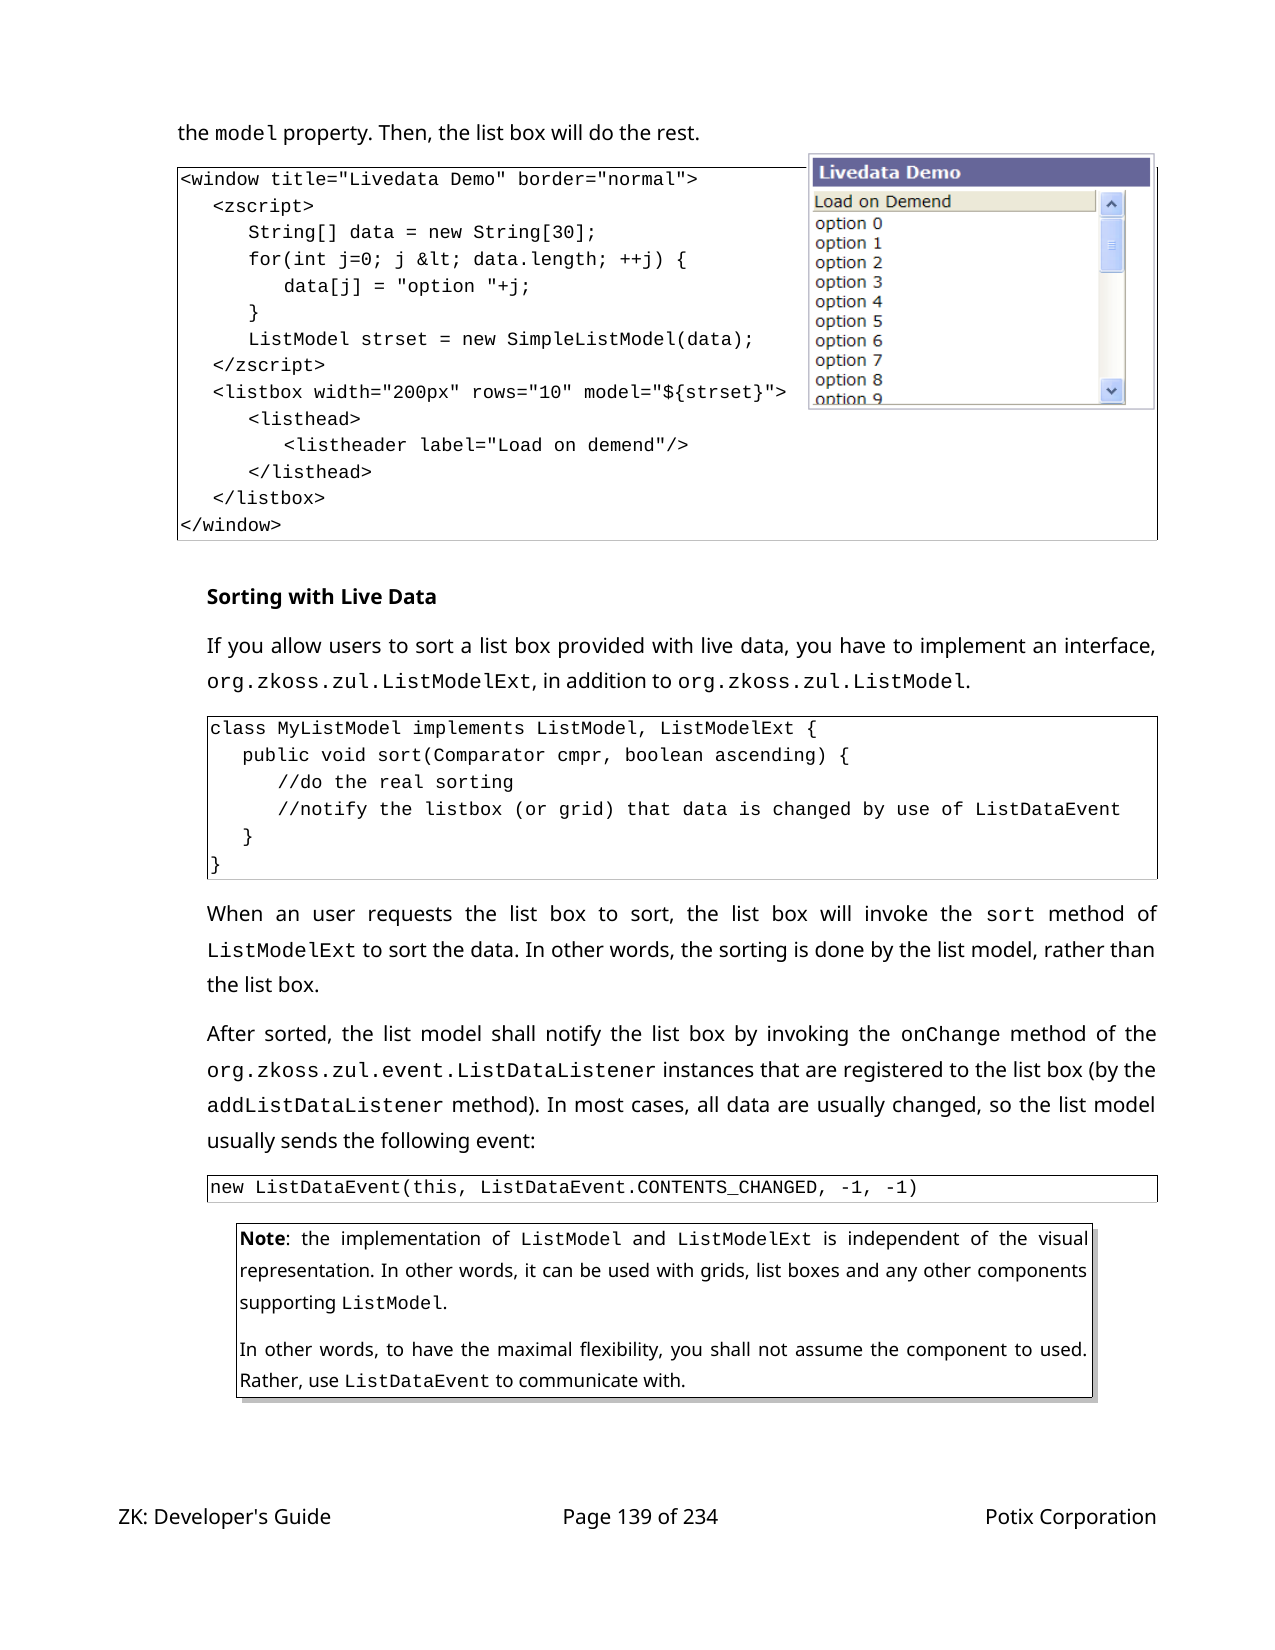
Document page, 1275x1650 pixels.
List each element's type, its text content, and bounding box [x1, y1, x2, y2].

text new ListDataEvent(this, ListDataEvent.CONTENTS_CHANGED, -1, -1) [208, 1176, 1157, 1202]
text //do the real sorting [208, 770, 1157, 794]
text //notify the listbox (or grid) that data is changed by use of ListDataEvent [208, 797, 1157, 821]
text When an user requests the list box to sort, the list box will invoke the sort method of ListModelExt to sort the data. In other words, the sorting is done by the list model, rather than the list box. [207, 899, 1157, 999]
text If you allow users to sort a list box provided with live data, you have to implement an interface, org.zkoss.zul.ListModelExt, in addition to org.zkoss.zul.ListModel. [207, 631, 1157, 695]
text After sorted, the list model shall notify the list box by invoking the onChange method of the org.zkoss.zul.event.ListDataListener instances that are registered to the list box (by the addListDataListener method). In most cases, all data are usually changed, so the list model usually sends the following event: [207, 1019, 1157, 1154]
picture [806, 151, 1157, 412]
subtitle Sorting with Live Data [207, 582, 1157, 611]
text } [208, 852, 1157, 879]
text In other words, to have the maximal flexibility, you shall not assume the component to used. Rather, use ListDataEvent to communicate with. [237, 1333, 1092, 1397]
text class MyListModel implements ListModel, ListModelExt { [208, 717, 1157, 740]
text Note: the implementation of ListModel and ListModelExt is independent of the visual representation. In other words, it can be used with grids, list boxes and any other components supporting ListModel. [237, 1224, 1092, 1315]
text } [208, 824, 1157, 849]
text <window title="Livedata Demo" border="normal"> <zscript> String[] data = new String[30]; for(int j=0; j &lt; data.length; ++j) { data[j] = "option "+j; } ListModel strset = new SimpleListModel(data); </zscript> <listbox width="200px" rows="10" model="${strset}"> <listhead> <listheader label="Load on demend"/> </listhead> </listbox> </window> [178, 168, 1157, 540]
text the model property. Then, the list box will do the rest. [177, 118, 1157, 147]
text public void sort(Comparator cmpr, boolean ascending) { [208, 743, 1157, 767]
